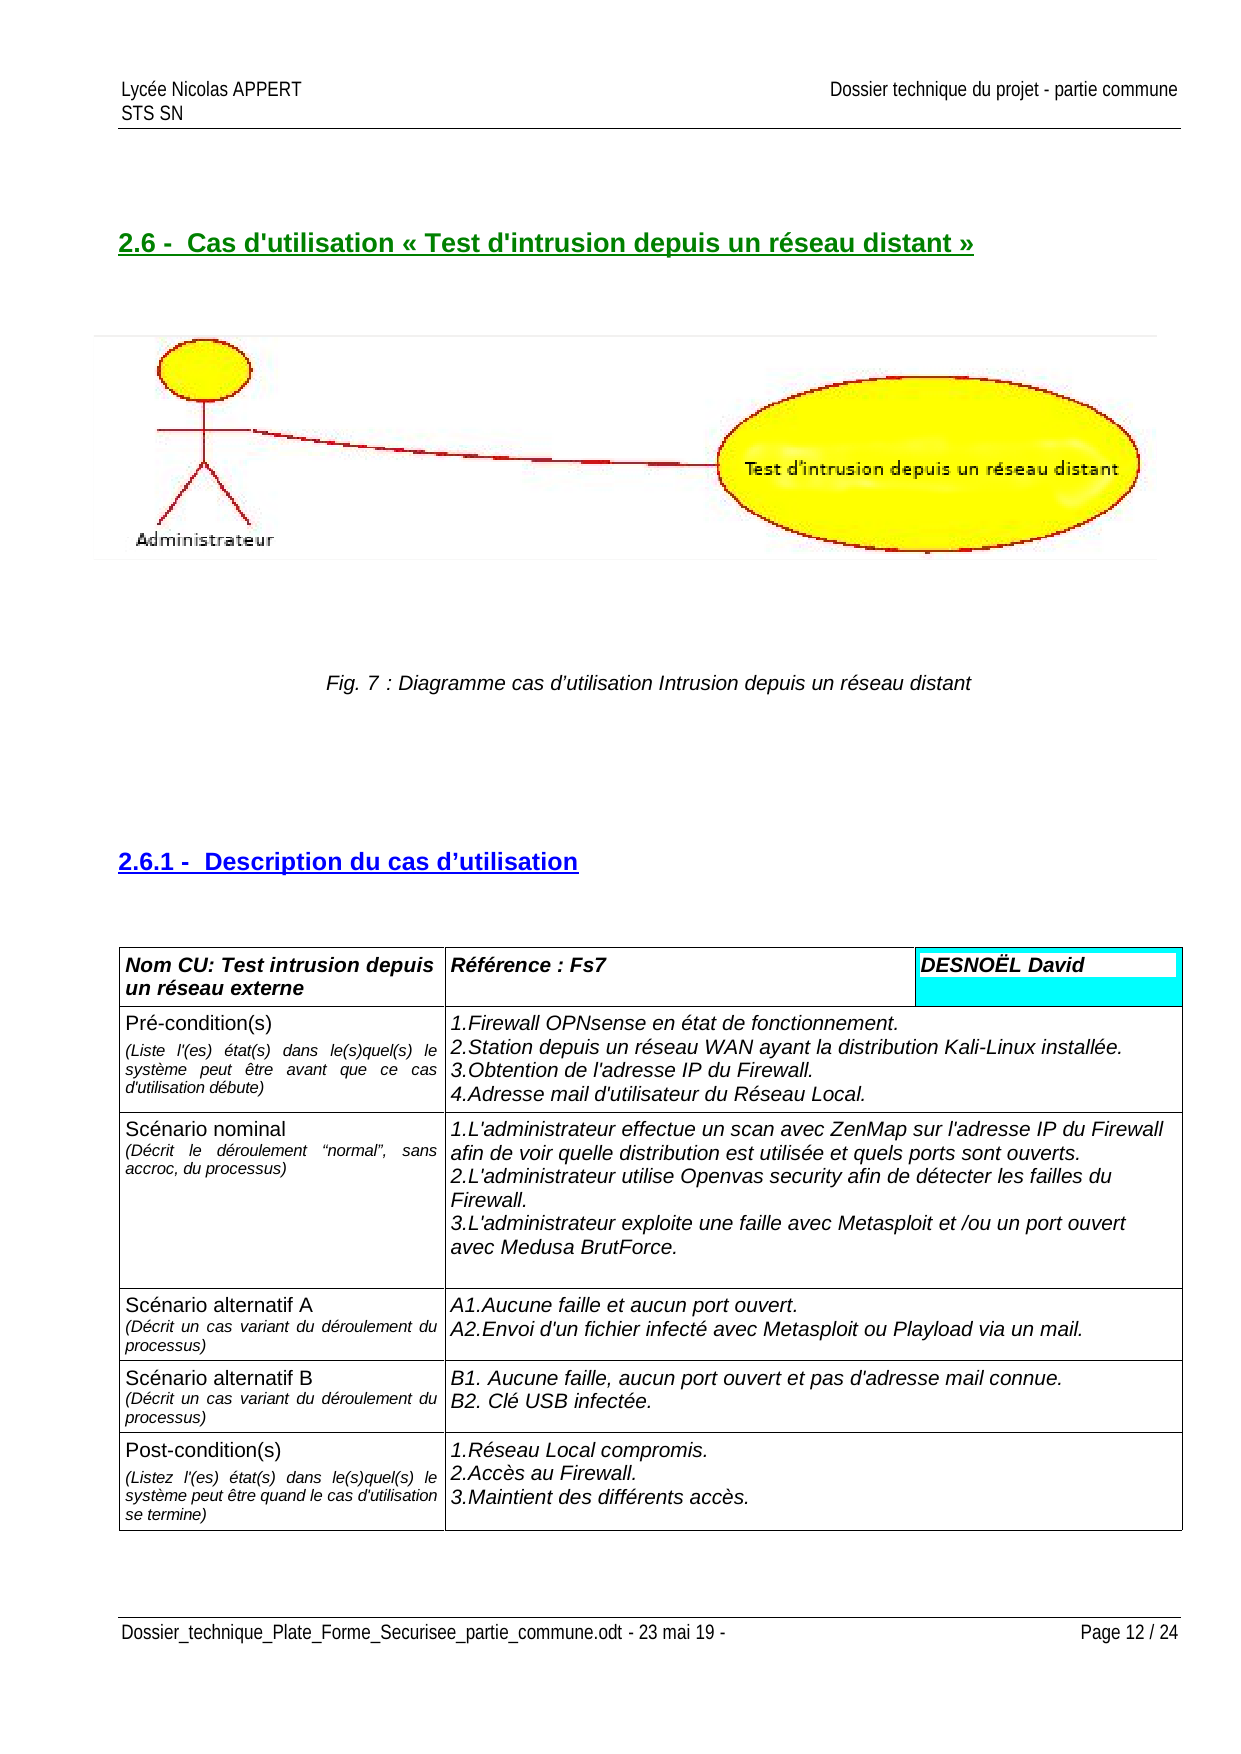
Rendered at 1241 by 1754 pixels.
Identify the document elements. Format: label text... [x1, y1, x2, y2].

table_header Nom CU: Test intrusion depuis un réseau externe [120, 948, 444, 1006]
picture [93, 335, 1157, 560]
table_cell Post-condition(s) (Listez l'(es) état(s) dans le(s)quel(s) le système peut être quand le cas d'utilisation se termine) [120, 1433, 444, 1530]
subtitle Cas d'utilisation « Test d'intrusion depuis un réseau distant » [118, 228, 1181, 258]
table_cell 1.Firewall OPNsense en état de fonctionnement. 2.Station depuis un réseau WAN ayant la distribution Kali-Linux installée. 3.Obtention de l'adresse IP du Firewall. 4.Adresse mail d'utilisateur du Réseau Local. [446, 1007, 1182, 1112]
table_header Référence : Fs7 [446, 948, 914, 1006]
table_cell B1. Aucune faille, aucun port ouvert et pas d'adresse mail connue. B2. Clé USB infectée. [446, 1361, 1182, 1432]
table_cell 1.Réseau Local compromis. 2.Accès au Firewall. 3.Maintient des différents accès. [446, 1433, 1182, 1530]
table_cell A1.Aucune faille et aucun port ouvert. A2.Envoi d'un fichier infecté avec Metasploit ou Playload via un mail. [446, 1289, 1182, 1360]
table_cell Scénario alternatif A (Décrit un cas variant du déroulement du processus) [120, 1289, 444, 1360]
table_cell Scénario alternatif B (Décrit un cas variant du déroulement du processus) [120, 1361, 444, 1432]
table_cell 1.L'administrateur effectue un scan avec ZenMap sur l'adresse IP du Firewall afin de voir quelle distribution est utilisée et quels ports sont ouverts. 2.L'administrateur utilise Openvas security afin de détecter les failles du Firewall. 3.L'administrateur exploite une faille avec Metasploit et /ou un port ouvert avec Medusa BrutForce. [446, 1113, 1182, 1288]
table_header DESNOËL David [916, 948, 1182, 1006]
table_cell Scénario nominal (Décrit le déroulement “normal”, sans accroc, du processus) [120, 1113, 444, 1288]
table_cell Pré-condition(s) (Liste l'(es) état(s) dans le(s)quel(s) le système peut être avant que ce cas d'utilisation débute) [120, 1007, 444, 1112]
text Fig. 7 : Diagramme cas d’utilisation Intrusion depuis un réseau distant [118, 671, 1181, 695]
subtitle Description du cas d’utilisation [118, 848, 1181, 876]
